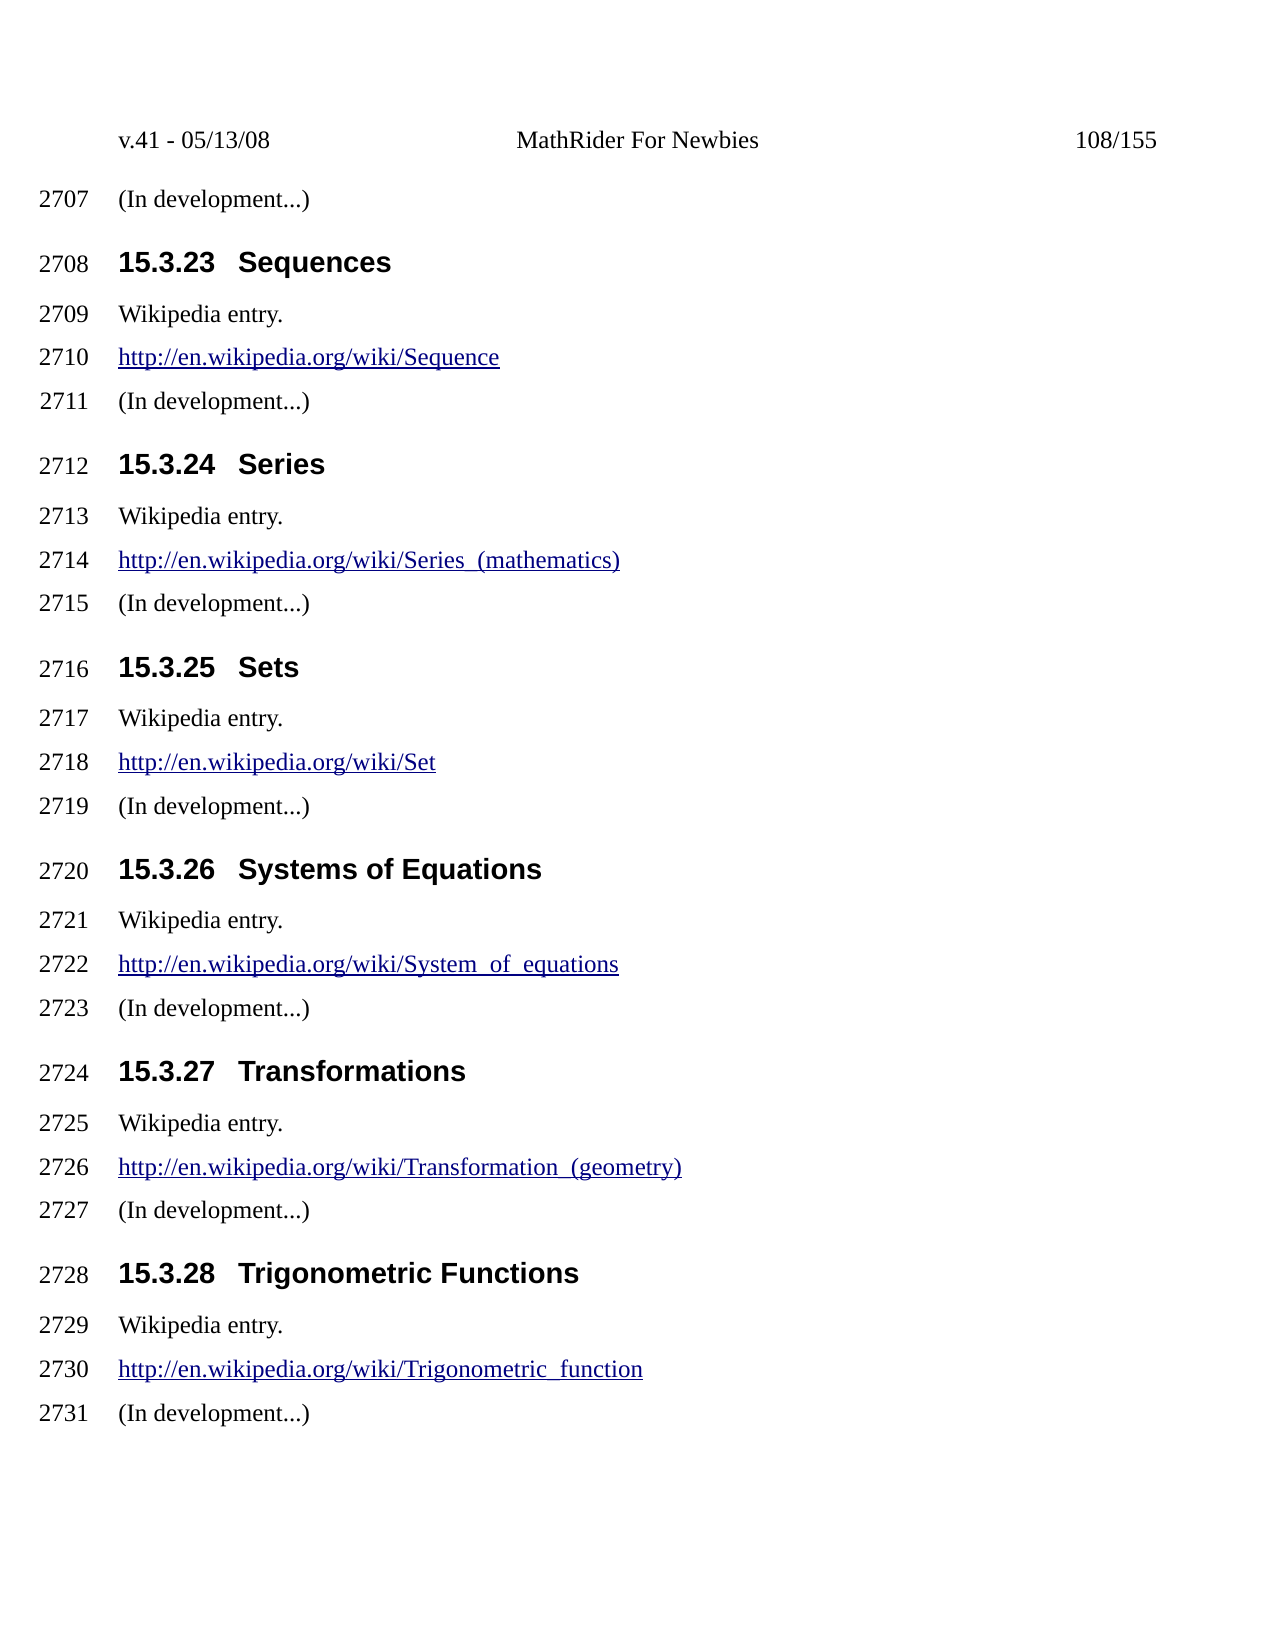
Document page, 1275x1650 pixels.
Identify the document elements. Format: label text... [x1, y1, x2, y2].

text Wikipedia entry. [118, 703, 1157, 732]
text http://en.wikipedia.org/wiki/Set [118, 747, 1157, 776]
text (In development...) [118, 588, 1157, 617]
subtitle Systems of Equations [118, 852, 1157, 886]
text (In development...) [118, 1398, 1157, 1426]
text Wikipedia entry. [118, 1310, 1157, 1339]
text Wikipedia entry. [118, 1108, 1157, 1137]
text Wikipedia entry. [118, 299, 1157, 327]
subtitle Transformations [118, 1054, 1157, 1088]
subtitle Sets [118, 650, 1157, 683]
text (In development...) [118, 993, 1157, 1022]
text http://en.wikipedia.org/wiki/Series_(mathematics) [118, 545, 1157, 573]
text (In development...) [118, 791, 1157, 819]
subtitle Trigonometric Functions [118, 1257, 1157, 1290]
text (In development...) [118, 184, 1157, 213]
text http://en.wikipedia.org/wiki/Transformation_(geometry) [118, 1152, 1157, 1180]
text http://en.wikipedia.org/wiki/System_of_equations [118, 949, 1157, 978]
text (In development...) [118, 386, 1157, 415]
subtitle Sequences [118, 245, 1157, 279]
text Wikipedia entry. [118, 906, 1157, 934]
subtitle Series [118, 447, 1157, 481]
text Wikipedia entry. [118, 501, 1157, 530]
text http://en.wikipedia.org/wiki/Sequence [118, 342, 1157, 371]
text http://en.wikipedia.org/wiki/Trigonometric_function [118, 1354, 1157, 1383]
text (In development...) [118, 1195, 1157, 1224]
